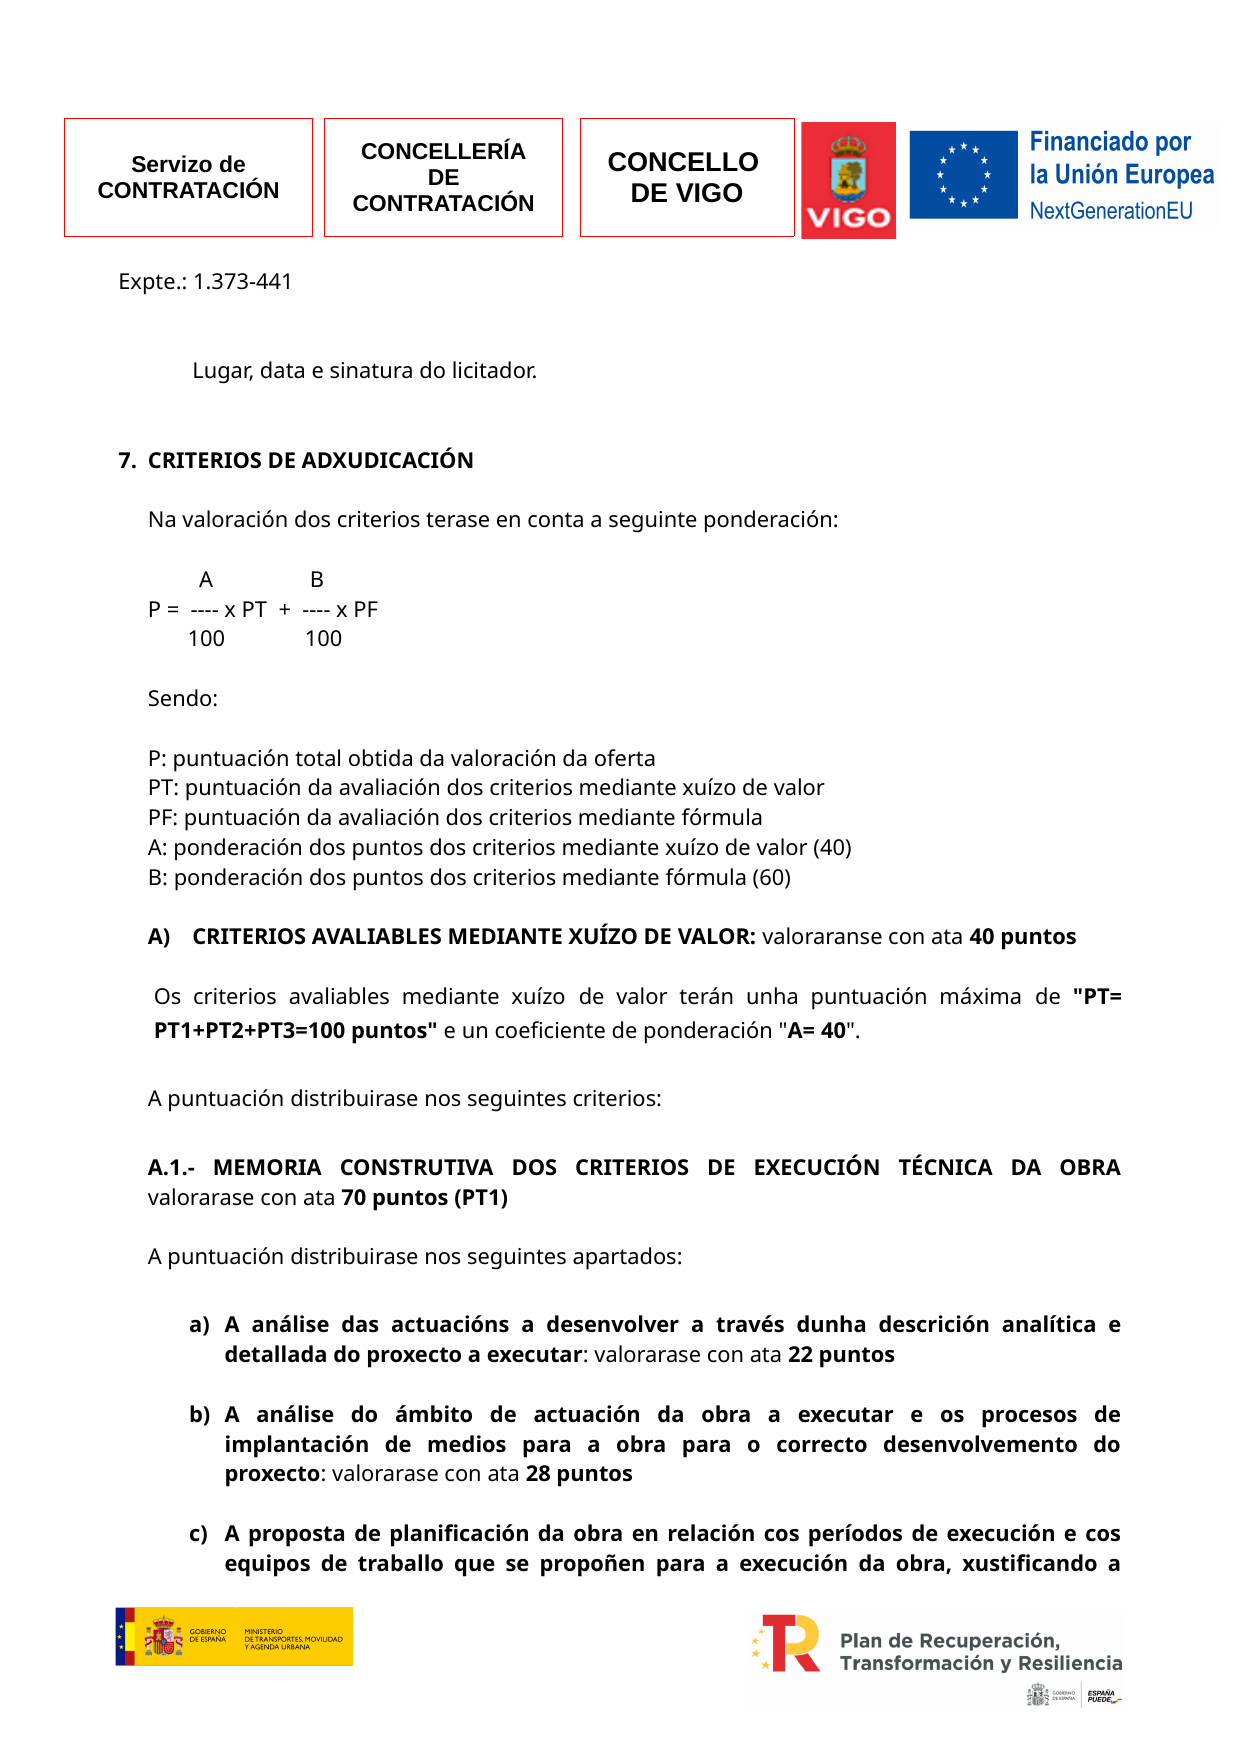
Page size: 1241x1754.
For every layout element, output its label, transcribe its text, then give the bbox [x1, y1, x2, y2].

picture [801, 122, 1221, 239]
text Lugar, data e sinatura do licitador. [192, 355, 1122, 385]
list CRITERIOS AVALIABLES MEDIANTE XUÍZO DE VALOR: valoraranse con ata 40 puntos [148, 921, 1122, 951]
text A B [148, 564, 1122, 593]
text PT: puntuación da avaliación dos criterios mediante xuízo de valor [148, 772, 1122, 802]
text Sendo: [148, 683, 1122, 713]
picture [747, 1611, 1125, 1709]
text P = ---- x PT + ---- x PF [148, 593, 1122, 623]
picture [114, 1607, 354, 1667]
text A puntuación distribuirase nos seguintes criterios: [148, 1083, 1122, 1113]
text A.1.- MEMORIA CONSTRUTIVA DOS CRITERIOS DE EXECUCIÓN TÉCNICA DA OBRA valorarase con ata 70 puntos (PT1) [148, 1152, 1122, 1211]
text B: ponderación dos puntos dos criterios mediante fórmula (60) [148, 862, 1122, 891]
list A análise do ámbito de actuación da obra a executar e os procesos de implantación de medios para a obra para o correcto desenvolvemento do proxecto: valorarase con ata 28 puntos [189, 1399, 1122, 1488]
text PF: puntuación da avaliación dos criterios mediante fórmula [148, 802, 1122, 832]
text Na valoración dos criterios terase en conta a seguinte ponderación: [148, 504, 1122, 534]
list CRITERIOS DE ADXUDICACIÓN [118, 444, 1122, 474]
list A análise das actuacións a desenvolver a través dunha descrición analítica e detallada do proxecto a executar: valorarase con ata 22 puntos [189, 1309, 1122, 1369]
text Os criterios avaliables mediante xuízo de valor terán unha puntuación máxima de "PT= PT1+PT2+PT3=100 puntos" e un coeficiente de ponderación "A= 40". [153, 981, 1122, 1045]
text P: puntuación total obtida da valoración da oferta [148, 742, 1122, 772]
text A puntuación distribuirase nos seguintes apartados: [148, 1241, 1122, 1271]
text A: ponderación dos puntos dos criterios mediante xuízo de valor (40) [148, 832, 1122, 862]
text 100 100 [148, 623, 1122, 653]
list A proposta de planificación da obra en relación cos períodos de execución e cos equipos de traballo que se propoñen para a execución da obra, xustificando a [189, 1518, 1122, 1577]
